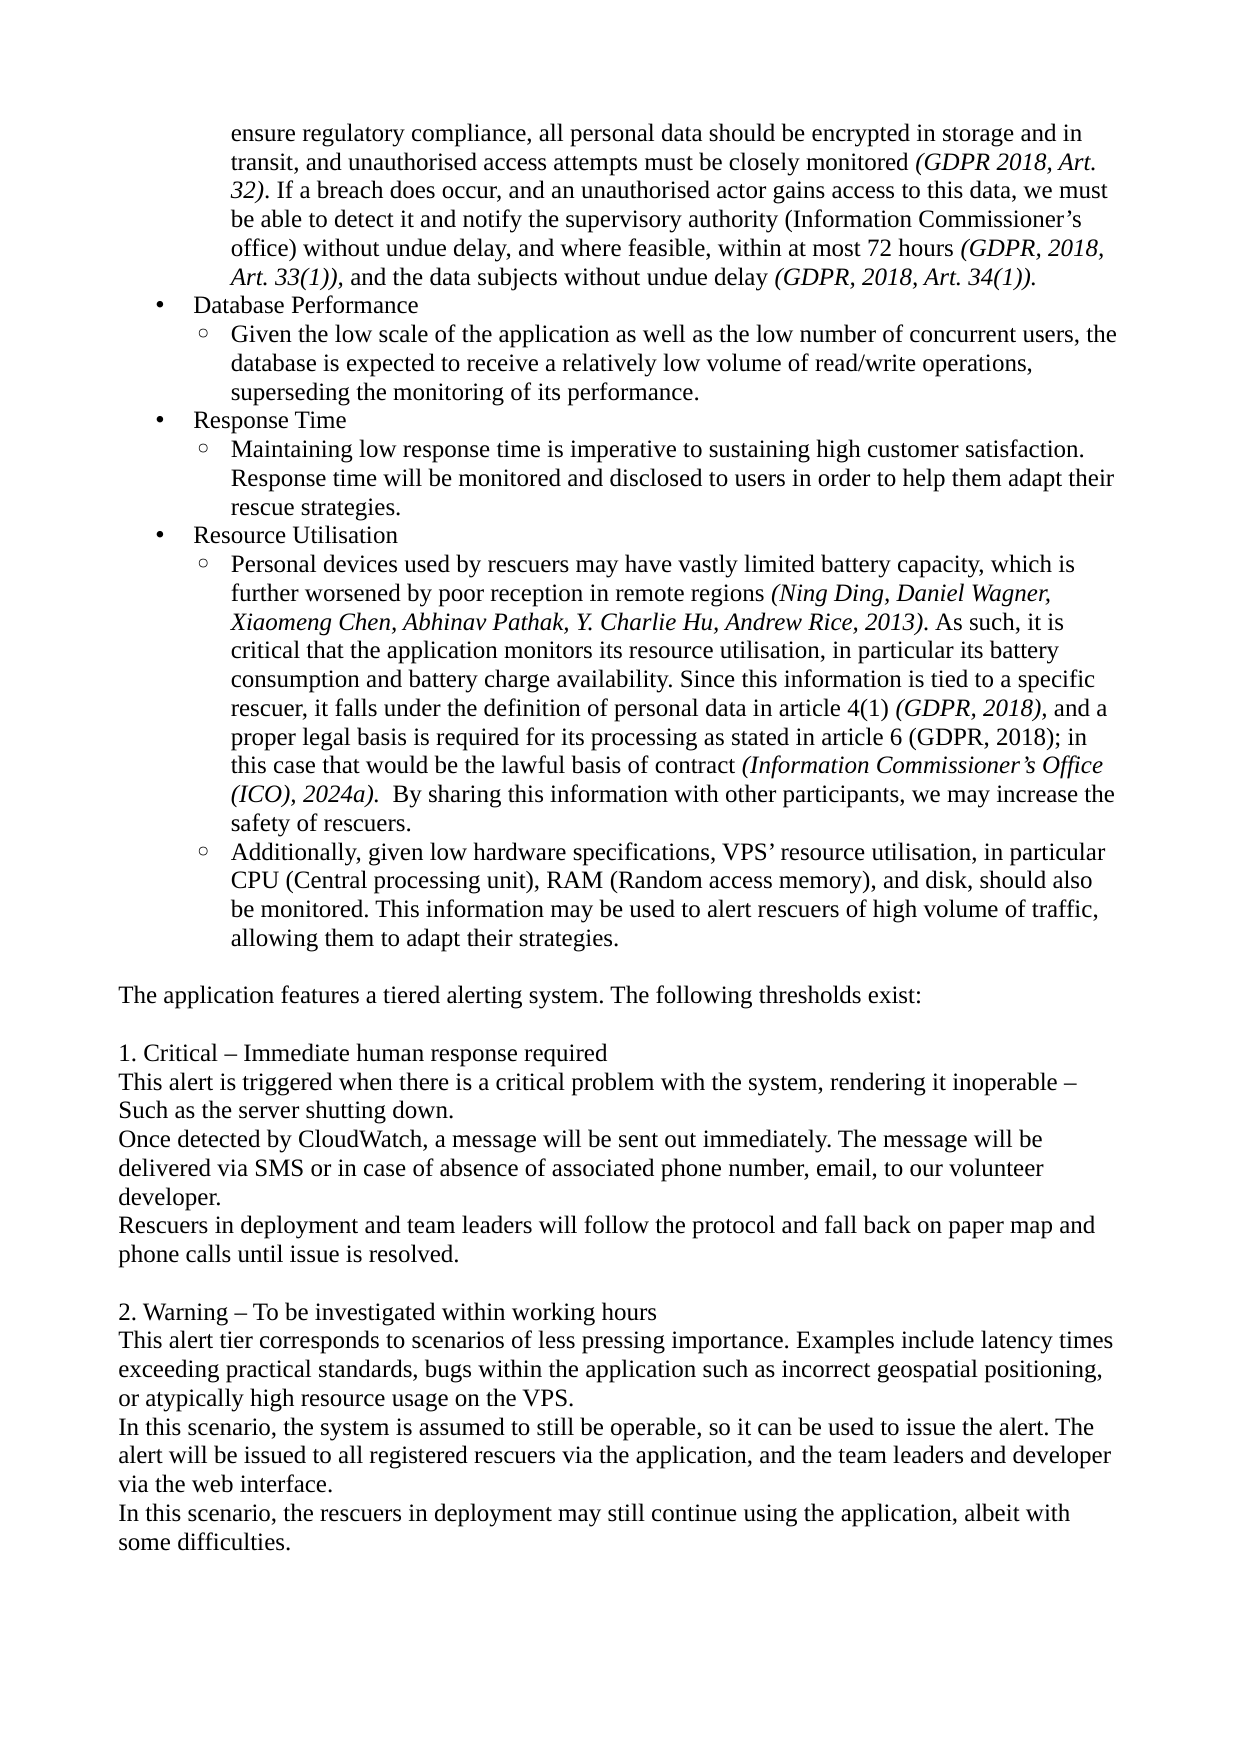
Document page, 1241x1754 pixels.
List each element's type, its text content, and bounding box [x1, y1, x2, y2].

text This alert tier corresponds to scenarios of less pressing importance. Examples include latency times exceeding practical standards, bugs within the application such as incorrect geospatial positioning, or atypically high resource usage on the VPS. [118, 1326, 1122, 1412]
text The application features a tiered alerting system. The following thresholds exist: [118, 981, 1122, 1009]
text In this scenario, the rescuers in deployment may still continue using the application, albeit with some difficulties. [118, 1498, 1122, 1556]
text In this scenario, the system is assumed to still be operable, so it can be used to issue the alert. The alert will be issued to all registered rescuers via the application, and the team leaders and developer via the web interface. [118, 1412, 1122, 1498]
list Maintaining low response time is imperative to sustaining high customer satisfaction. Response time will be monitored and disclosed to users in order to help them adapt their rescue strategies. [193, 434, 1122, 521]
list Resource Utilisation [156, 521, 1122, 549]
text Once detected by CloudWatch, a message will be sent out immediately. The message will be delivered via SMS or in case of absence of associated phone number, email, to our volunteer developer. [118, 1124, 1122, 1211]
text 1. Critical – Immediate human response required [118, 1038, 1122, 1067]
list Personal devices used by rescuers may have vastly limited battery capacity, which is further worsened by poor reception in remote regions (Ning Ding, Daniel Wagner, Xiaomeng Chen, Abhinav Pathak, Y. Charlie Hu, Andrew Rice, 2013). As such, it is critical that the application monitors its resource utilisation, in particular its battery consumption and battery charge availability. Since this information is tied to a specific rescuer, it falls under the definition of personal data in article 4(1) (GDPR, 2018), and a proper legal basis is required for its processing as stated in article 6 (GDPR, 2018); in this case that would be the lawful basis of contract (Information Commissioner’s Office (ICO), 2024a). By sharing this information with other participants, we may increase the safety of rescuers. [193, 549, 1122, 837]
list Given the low scale of the application as well as the low number of concurrent users, the database is expected to receive a relatively low volume of read/write operations, superseding the monitoring of its performance. [193, 319, 1122, 406]
list Additionally, given low hardware specifications, VPS’ resource utilisation, in particular CPU (Central processing unit), RAM (Random access memory), and disk, should also be monitored. This information may be used to alert rescuers of high volume of traffic, allowing them to adapt their strategies. [193, 837, 1122, 952]
text 2. Warning – To be investigated within working hours [118, 1297, 1122, 1326]
list ensure regulatory compliance, all personal data should be encrypted in storage and in transit, and unauthorised access attempts must be closely monitored (GDPR 2018, Art. 32). If a breach does occur, and an unauthorised actor gains access to this data, we must be able to detect it and notify the supervisory authority (Information Commissioner’s office) without undue delay, and where feasible, within at most 72 hours (GDPR, 2018, Art. 33(1)), and the data subjects without undue delay (GDPR, 2018, Art. 34(1)). [193, 118, 1122, 291]
list Response Time [156, 406, 1122, 434]
list Database Performance [156, 291, 1122, 319]
text This alert is triggered when there is a critical problem with the system, rendering it inoperable – Such as the server shutting down. [118, 1067, 1122, 1124]
text Rescuers in deployment and team leaders will follow the protocol and fall back on paper map and phone calls until issue is resolved. [118, 1211, 1122, 1268]
